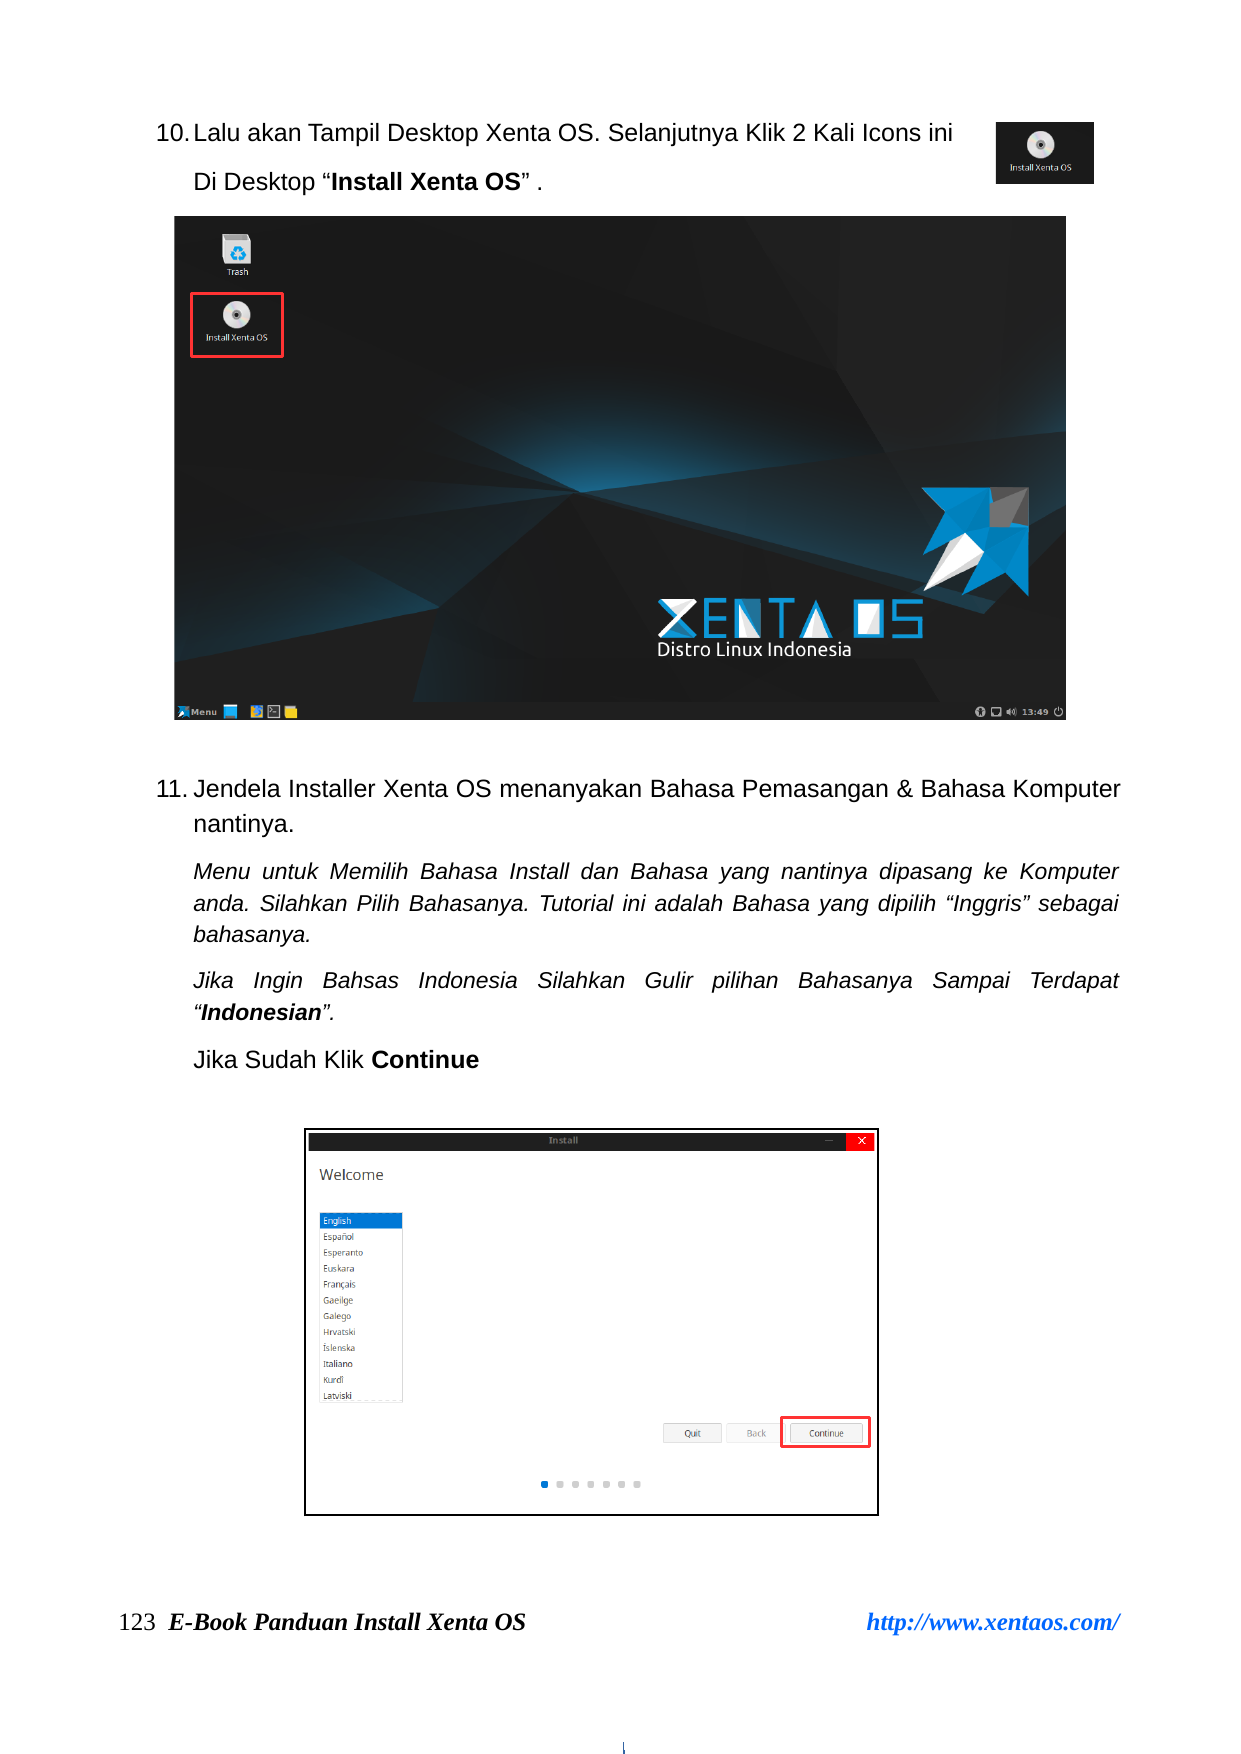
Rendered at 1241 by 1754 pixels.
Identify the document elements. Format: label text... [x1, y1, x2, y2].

list Lalu akan Tampil Desktop Xenta OS. Selanjutnya Klik 2 Kali Icons ini [156, 118, 1122, 147]
list Jika Ingin Bahsas Indonesia Silahkan Gulir pilihan Bahasanya Sampai Terdapat “Indonesian”. [156, 967, 1122, 1025]
list Jika Sudah Klik Continue [156, 1045, 1122, 1074]
picture [308, 1133, 875, 1512]
picture [995, 122, 1000, 166]
list Menu untuk Memilih Bahasa Install dan Bahasa yang nantinya dipasang ke Komputer anda. Silahkan Pilih Bahasanya. Tutorial ini adalah Bahasa yang dipilih “Inggris” sebagai bahasanya. [156, 858, 1122, 947]
list Jendela Installer Xenta OS menanyakan Bahasa Pemasangan & Bahasa Komputer nantinya. [156, 774, 1122, 838]
list Di Desktop “Install Xenta OS” . [156, 167, 1122, 196]
picture [174, 216, 1066, 720]
